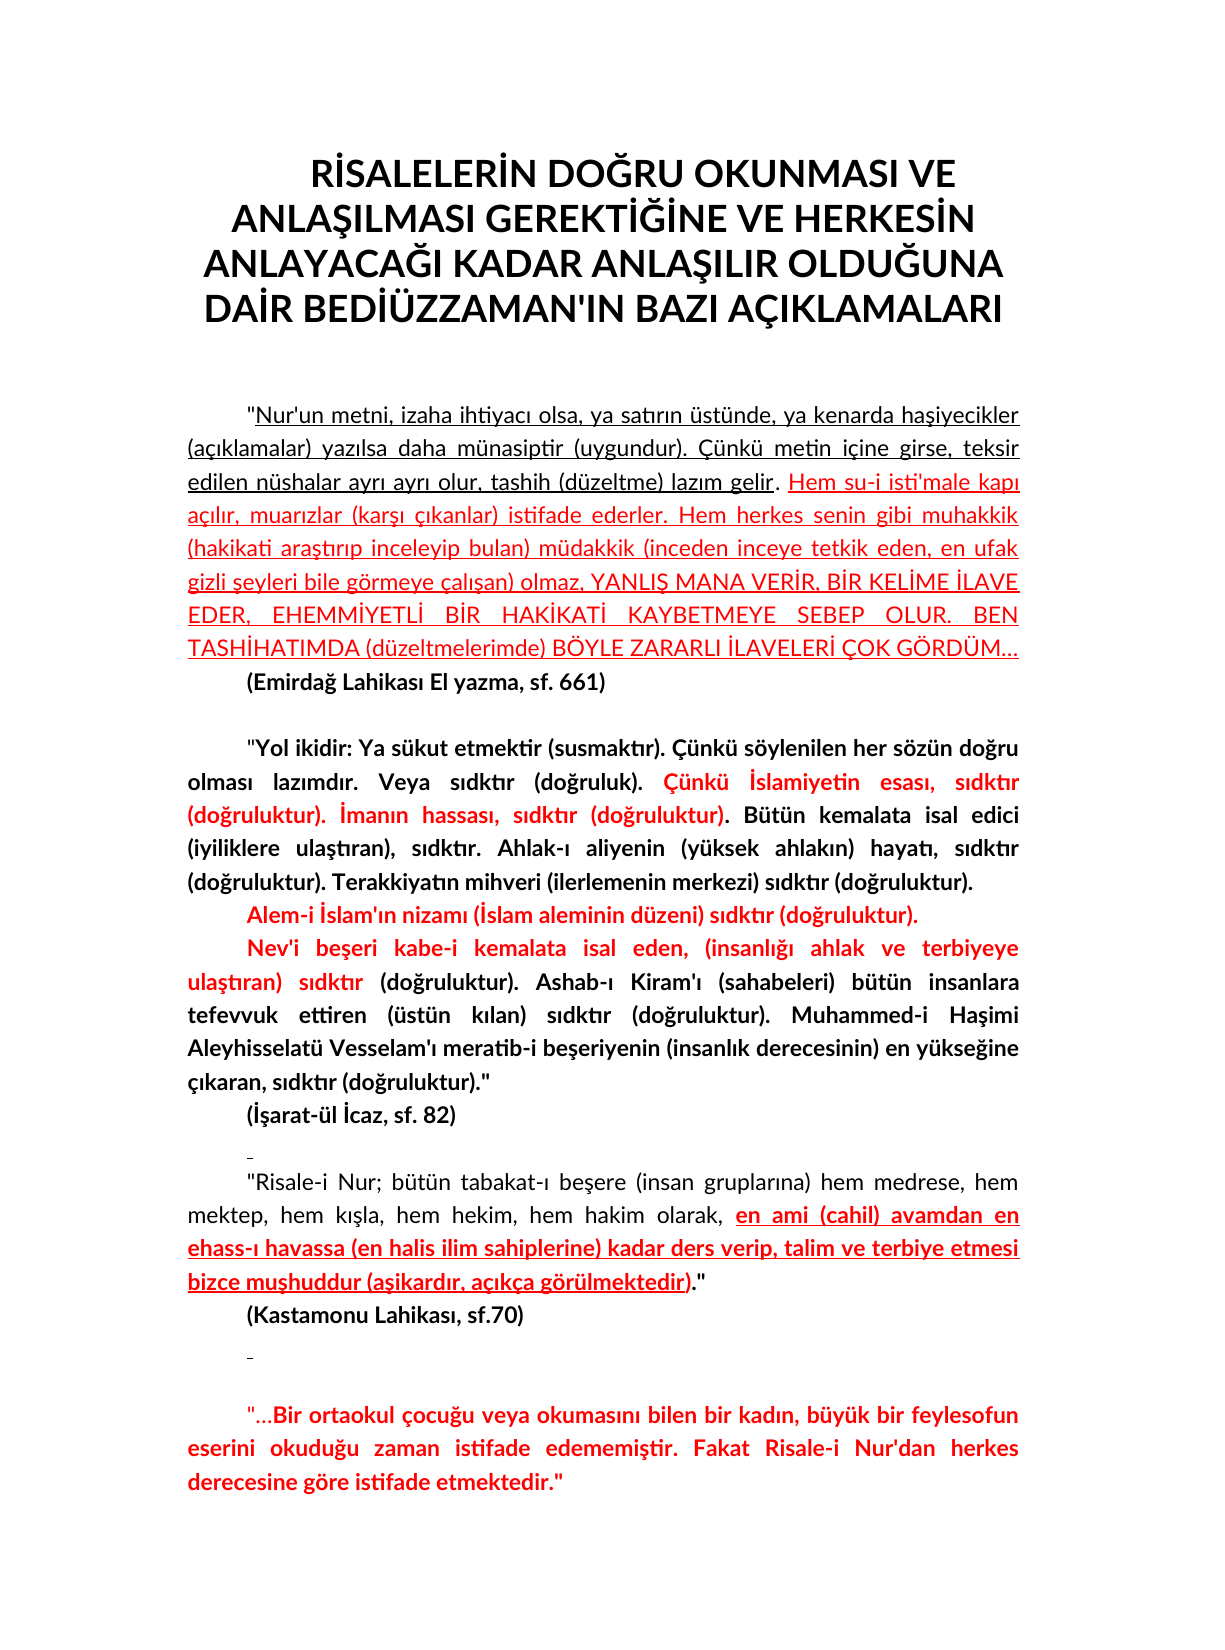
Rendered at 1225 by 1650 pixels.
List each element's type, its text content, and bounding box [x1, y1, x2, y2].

text "…Bir ortaokul çocuğu veya okumasını bilen bir kadın, büyük bir feylesofun eserini okuduğu zaman istifade edememiştir. Fakat Risale-i Nur'dan herkes derecesine göre istifade etmektedir." [187, 1397, 1020, 1497]
text edilen nüshalar ayrı ayrı olur, tashih (düzeltme) lazım gelir. Hem su-i isti'male kapı açılır, muarızlar (karşı çıkanlar) istifade ederler. Hem herkes senin gibi muhakkik (hakikati araştırıp inceleyip bulan) müdakkik (inceden inceye tetkik eden, en ufak gizli şeyleri bile görmeye çalışan) olmaz, YANLIŞ MANA VERİR, BİR KELİME İLAVE [187, 459, 1020, 591]
text EDER, EHEMMİYETLİ BİR HAKİKATİ KAYBETMEYE SEBEP OLUR. BEN TASHİHATIMDA (düzeltmelerimde) BÖYLE ZARARLI İLAVELERİ ÇOK GÖRDÜM… [187, 592, 1020, 663]
text bizce muşhuddur (aşikardır, açıkça görülmektedir)." [187, 1259, 1020, 1297]
text Alem-i İslam'ın nizamı (İslam aleminin düzeni) sıdktır (doğruluktur). [187, 897, 1020, 930]
text "Nur'un metni, izaha ihtiyacı olsa, ya satırın üstünde, ya kenarda haşiyecikler (açıklamalar) yazılsa daha münasiptir (uygundur). Çünkü metin içine girse, teksir [187, 397, 1020, 458]
text (Kastamonu Lahikası, sf.70) [187, 1297, 1020, 1330]
text Nev'i beşeri kabe-i kemalata isal eden, (insanlığı ahlak ve terbiyeye ulaştıran) sıdktır (doğruluktur). Ashab-ı Kiram'ı (sahabeleri) bütün insanlara tefevvuk ettiren (üstün kılan) sıdktır (doğruluktur). Muhammed-i Haşimi Aleyhisselatü Vesselam'ı meratib-i beşeriyenin (insanlık derecesinin) en yükseğine çıkaran, sıdktır (doğruluktur)." [187, 930, 1020, 1097]
text RİSALELERİN DOĞRU OKUNMASI VE ANLAŞILMASI GEREKTİĞİNE VE HERKESİN ANLAYACAĞI KADAR ANLAŞILIR OLDUĞUNA DAİR BEDİÜZZAMAN'IN BAZI AÇIKLAMALARI [187, 150, 1020, 330]
text "Yol ikidir: Ya sükut etmektir (susmaktır). Çünkü söylenilen her sözün doğru olması lazımdır. Veya sıdktır (doğruluk). Çünkü İslamiyetin esası, sıdktır (doğruluktur). İmanın hassası, sıdktır (doğruluktur). Bütün kemalata isal edici (iyiliklere ulaştıran), sıdktır. Ahlak-ı aliyenin (yüksek ahlakın) hayatı, sıdktır (doğruluktur). Terakkiyatın mihveri (ilerlemenin merkezi) sıdktır (doğruluktur). [187, 730, 1020, 897]
text "Risale-i Nur; bütün tabakat-ı beşere (insan gruplarına) hem medrese, hem mektep, hem kışla, hem hekim, hem hakim olarak, en ami (cahil) avamdan en ehass-ı havassa (en halis ilim sahiplerine) kadar ders verip, talim ve terbiye etmesi [187, 1163, 1020, 1258]
text (Emirdağ Lahikası El yazma, sf. 661) [187, 663, 1020, 697]
text (İşarat-ül İcaz, sf. 82) [187, 1097, 1020, 1130]
